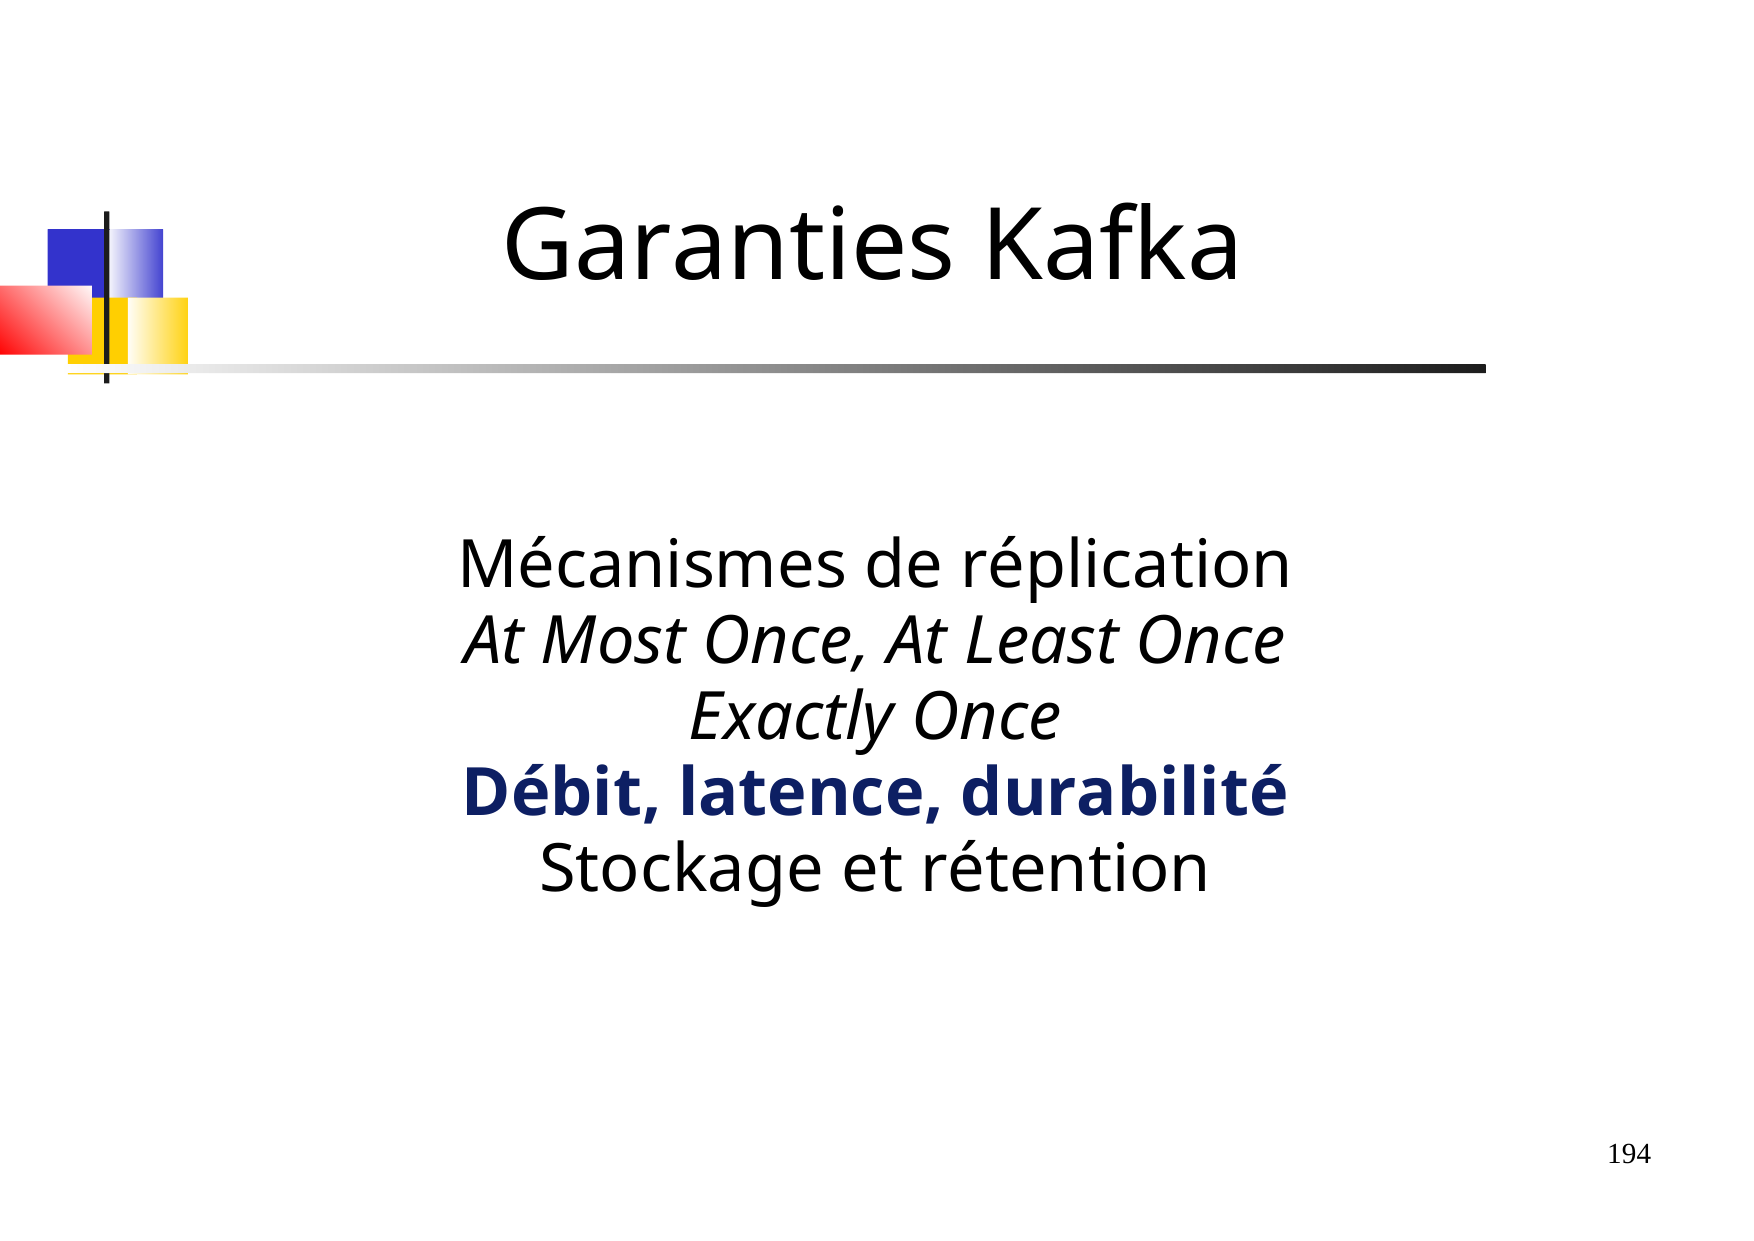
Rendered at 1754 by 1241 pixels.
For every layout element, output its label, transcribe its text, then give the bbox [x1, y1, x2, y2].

subtitle Mécanismes de réplication At Most Once, At Least Once Exactly Once Débit, latence, durabilité Stockage et rétention [179, 371, 1567, 1091]
title Garanties Kafka [179, 139, 1567, 351]
